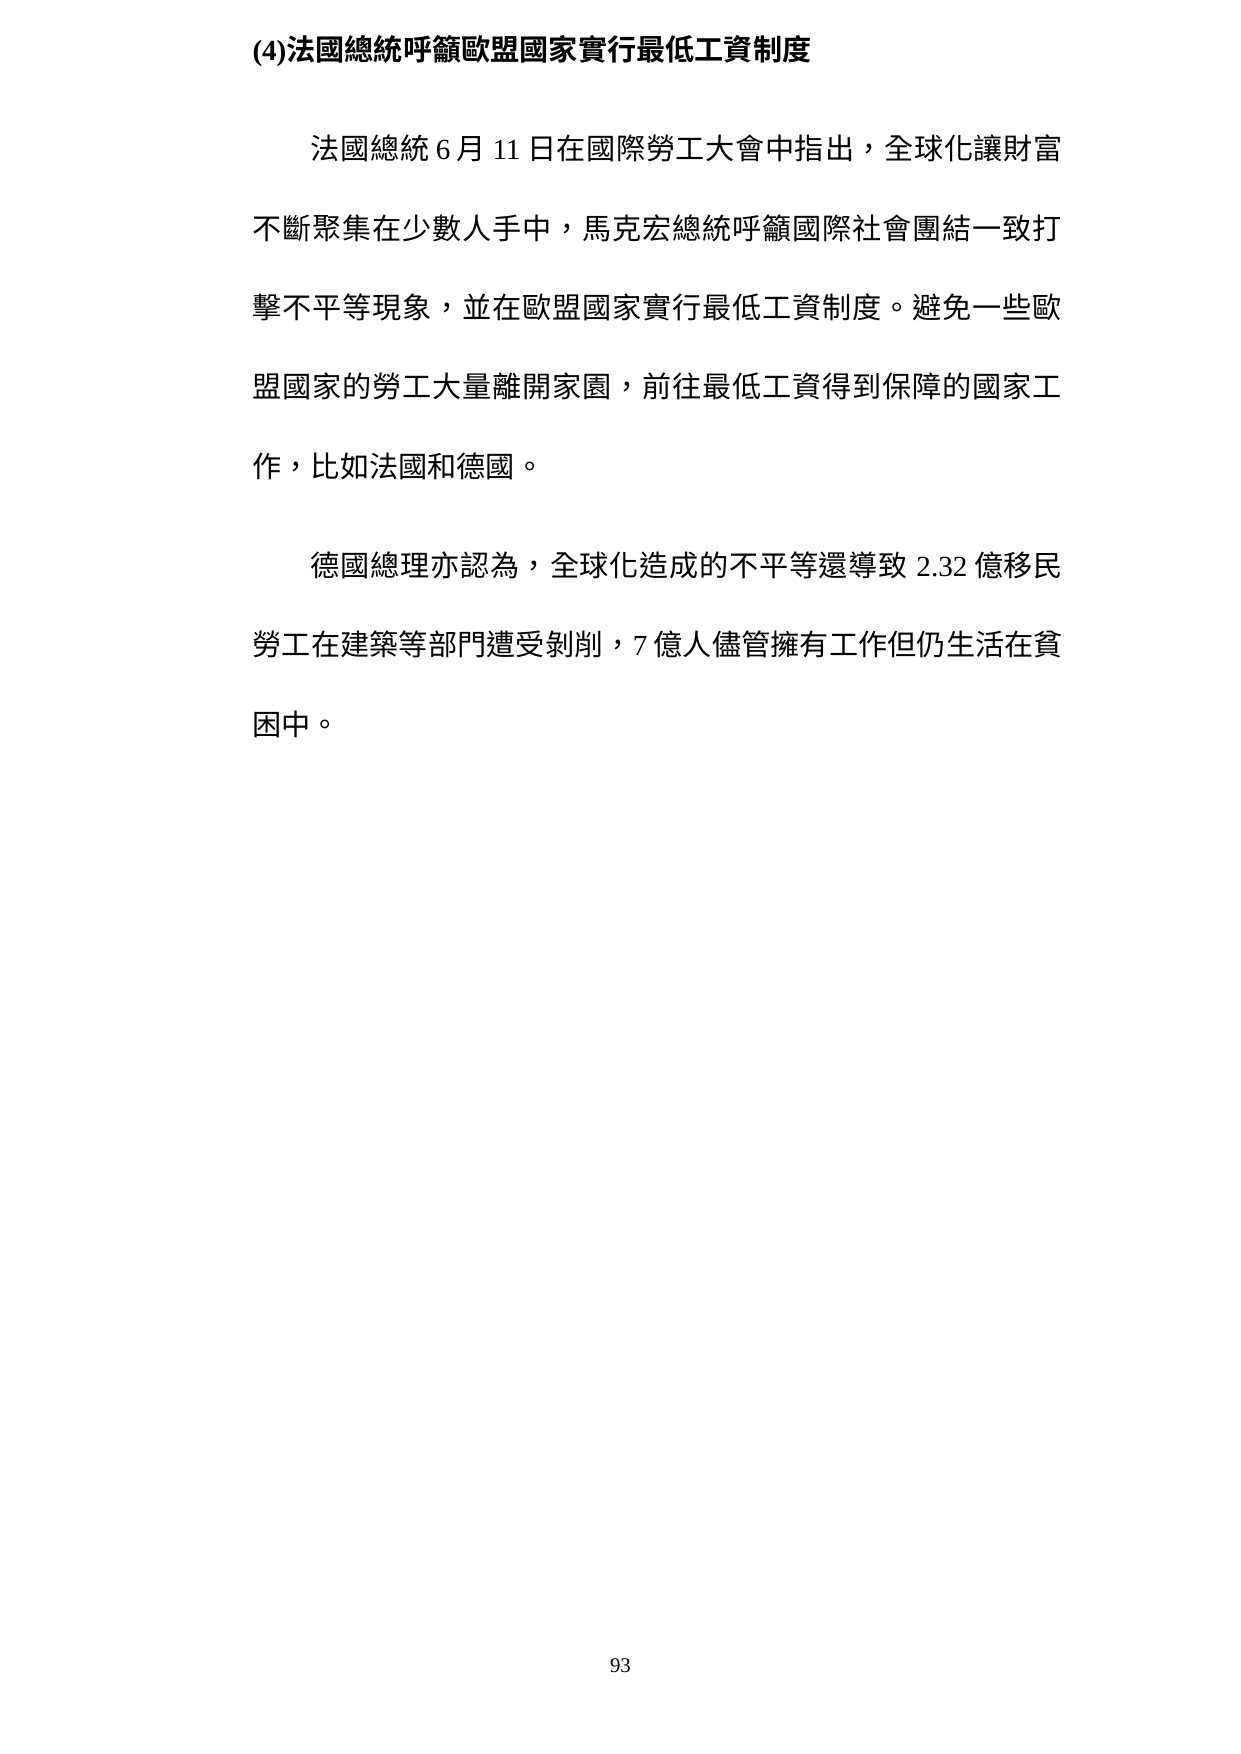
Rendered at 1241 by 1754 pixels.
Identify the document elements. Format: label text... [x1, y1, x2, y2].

text 法國總統6月11日在國際勞工大會中指出，全球化讓財富不斷聚集在少數人手中，馬克宏總統呼籲國際社會團結一致打擊不平等現象，並在歐盟國家實行最低工資制度。避免一些歐盟國家的勞工大量離開家園，前往最低工資得到保障的國家工作，比如法國和德國。 [252, 107, 1063, 504]
text 德國總理亦認為，全球化造成的不平等還導致2.32億移民勞工在建築等部門遭受剝削，7億人儘管擁有工作但仍生活在貧困中。 [252, 524, 1063, 762]
text (4)法國總統呼籲歐盟國家實行最低工資制度 [252, 8, 1063, 88]
